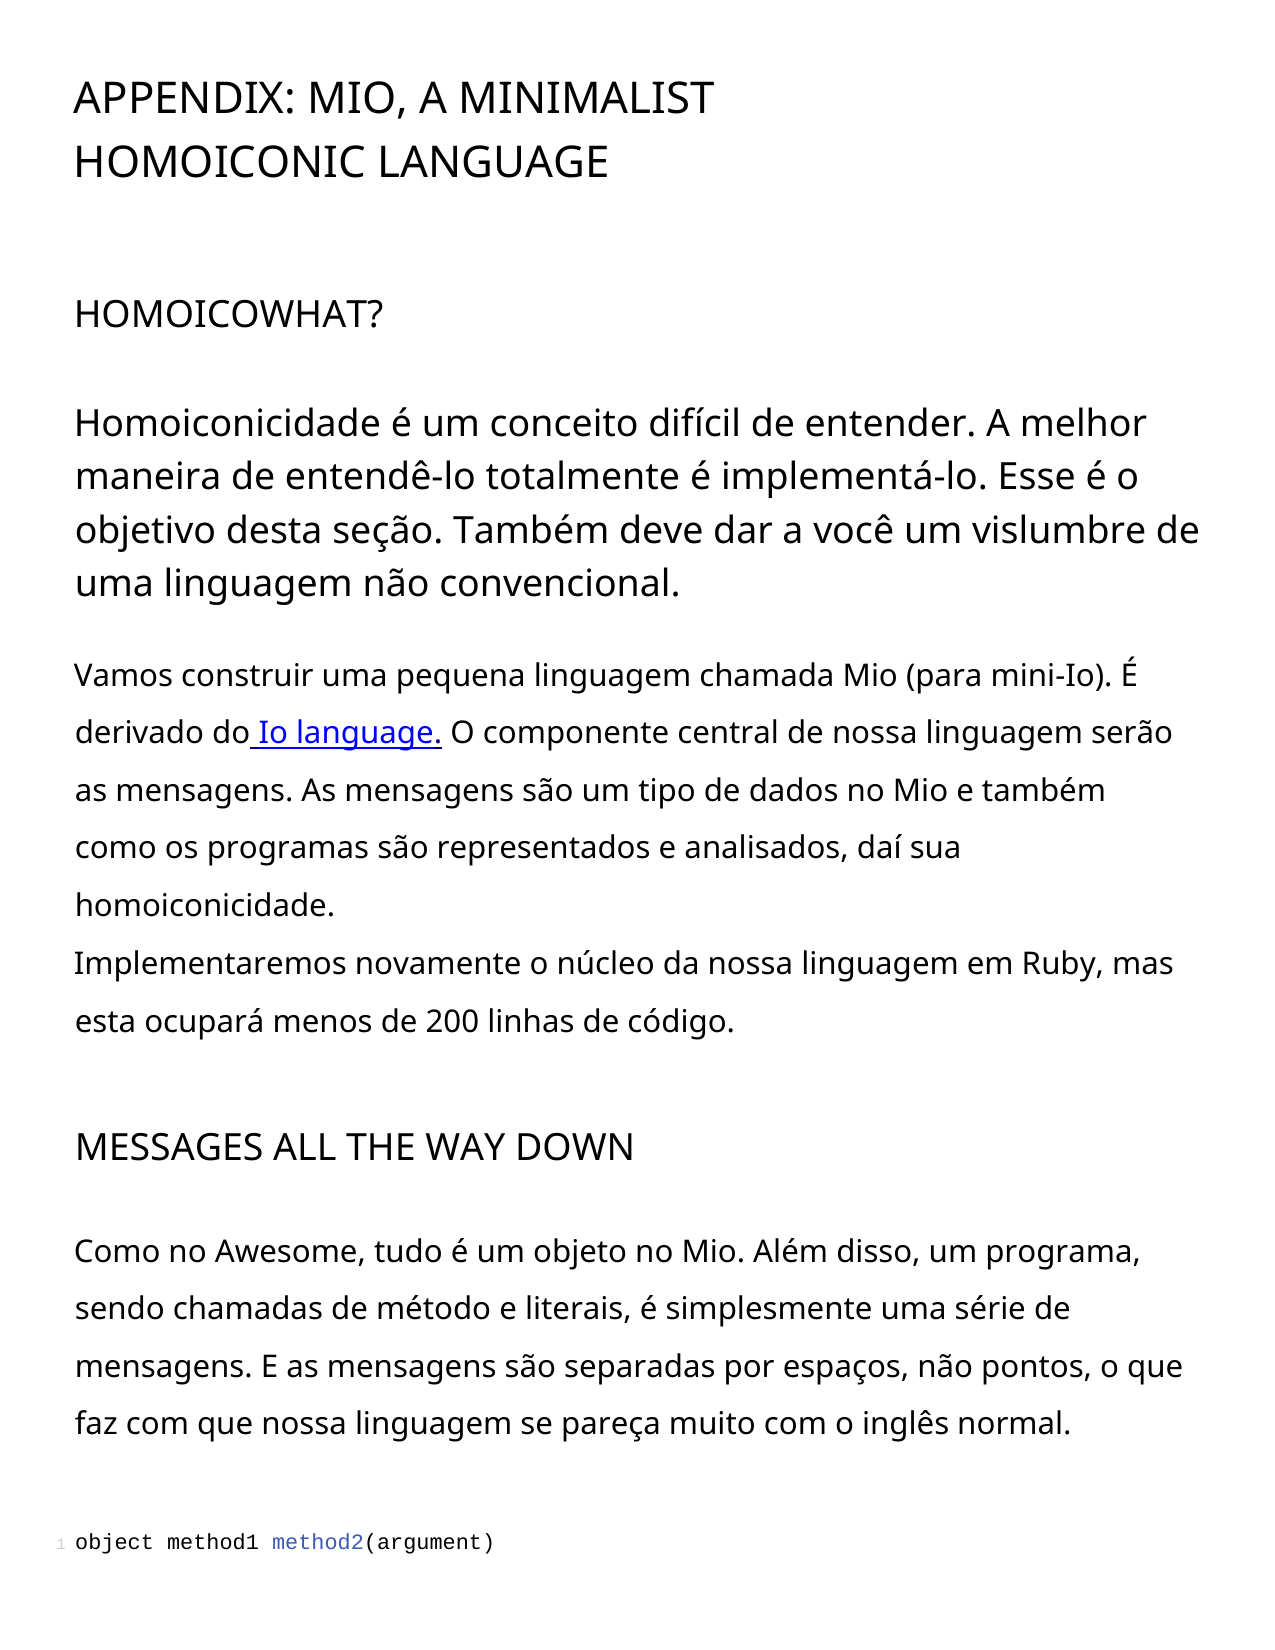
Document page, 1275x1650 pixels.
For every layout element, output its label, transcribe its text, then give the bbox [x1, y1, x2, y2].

text Vamos construir uma pequena linguagem chamada Mio (para mini-Io). É derivado do Io language. O componente central de nossa linguagem serão as mensagens. As mensagens são um tipo de dados no Mio e também como os programas são representados e analisados, daí sua homoiconicidade. [73, 653, 1191, 926]
text APPENDIX: MIO, A MINIMALIST [73, 67, 1272, 127]
text 1 object method1 method2(argument) [56, 1532, 1274, 1556]
text HOMOICONIC LANGUAGE [73, 131, 1272, 190]
text Como no Awesome, tudo é um objeto no Mio. Além disso, um programa, sendo chamadas de método e literais, é simplesmente uma série de mensagens. E as mensagens são separadas por espaços, não pontos, o que faz com que nossa linguagem se pareça muito com o inglês normal. [73, 1228, 1191, 1444]
subtitle MESSAGES ALL THE WAY DOWN [74, 1120, 1274, 1171]
text Implementaremos novamente o núcleo da nossa linguagem em Ruby, mas esta ocupará menos de 200 linhas de código. [73, 941, 1191, 1041]
text Homoiconicidade é um conceito difícil de entender. A melhor maneira de entendê-lo totalmente é implementá-lo. Esse é o objetivo desta seção. Também deve dar a você um vislumbre de uma linguagem não convencional. [73, 396, 1274, 608]
text HOMOICOWHAT? [73, 287, 1274, 338]
